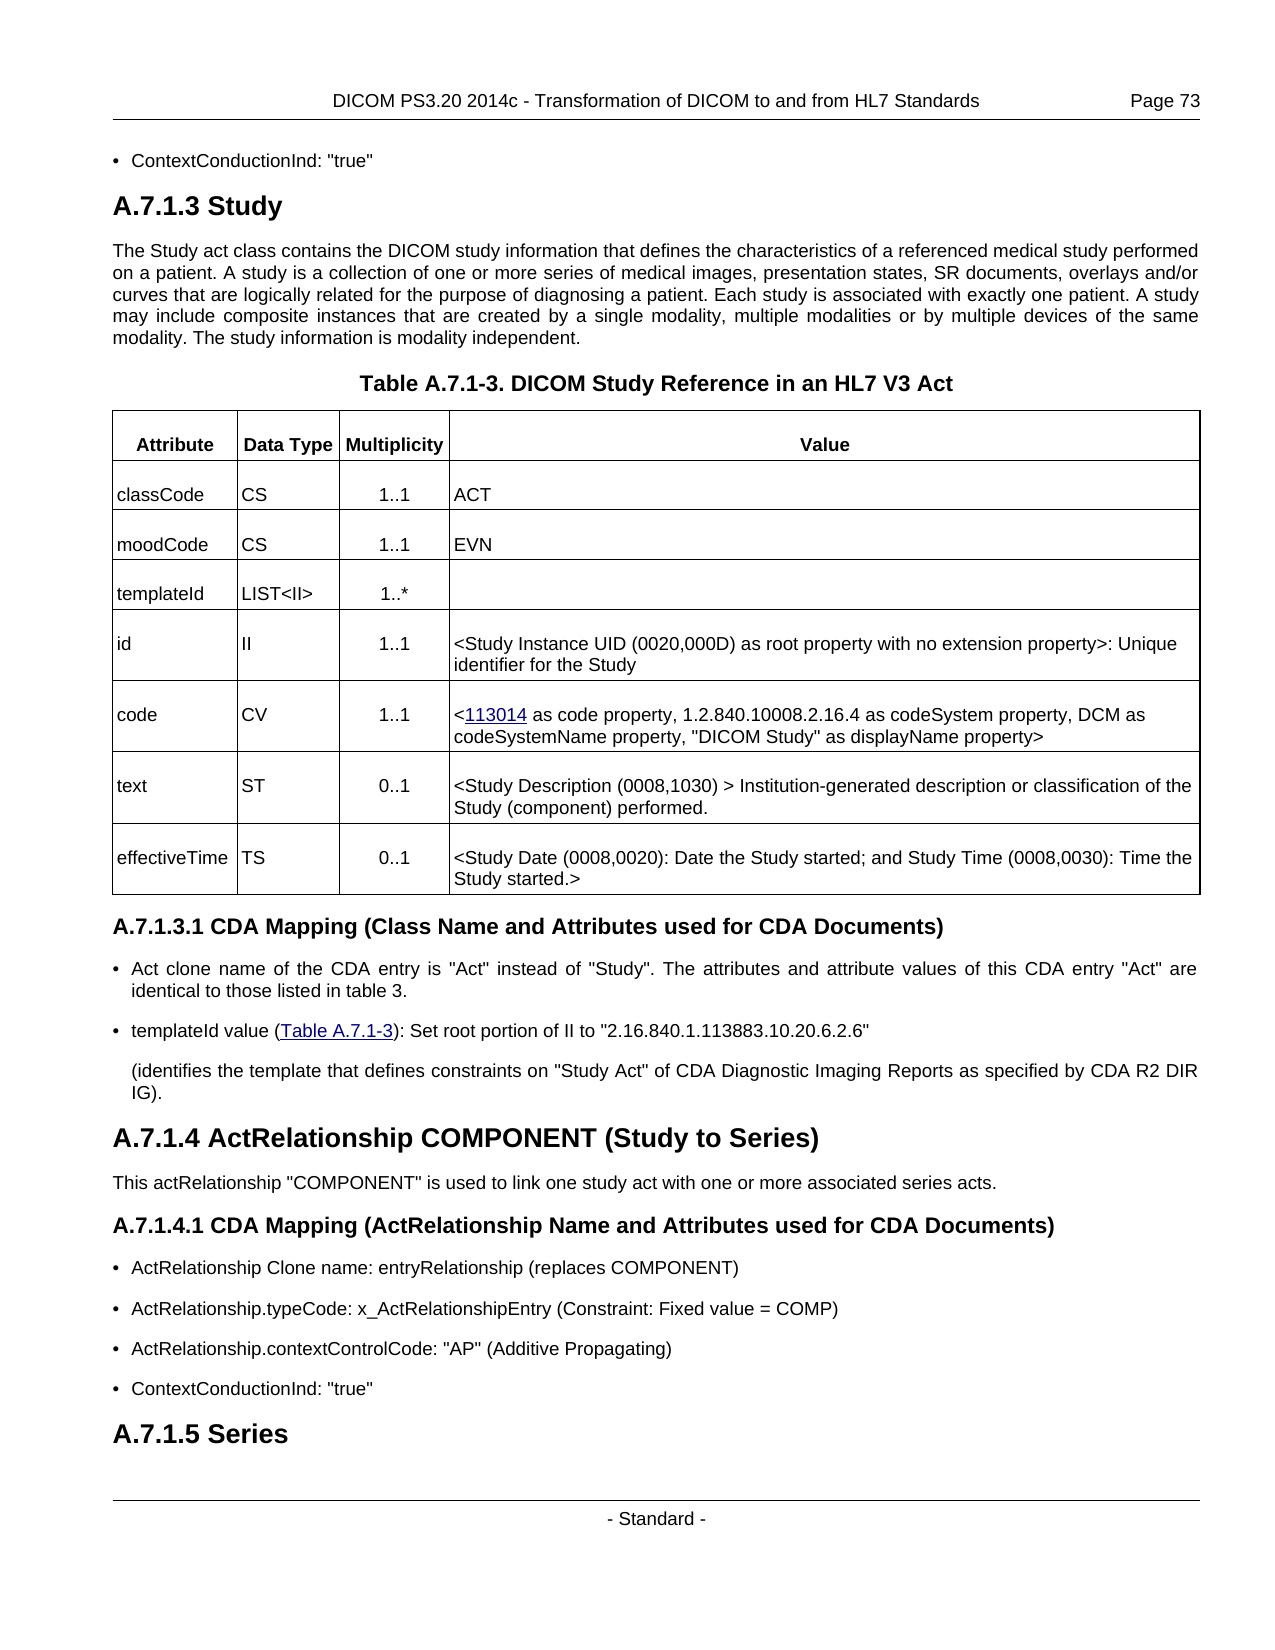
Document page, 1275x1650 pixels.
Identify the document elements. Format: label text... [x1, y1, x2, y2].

list templateId value (Table A.7.1-3): Set root portion of II to "2.16.840.1.113883.10.20.6.2.6" [112, 1020, 1200, 1042]
list ActRelationship.typeCode: x_ActRelationshipEntry (Constraint: Fixed value = COMP) [112, 1297, 1200, 1319]
table_cell 1..1 [340, 510, 449, 559]
table_cell templateId [113, 560, 237, 609]
text A.7.1.4 ActRelationship COMPONENT (Study to Series) [112, 1122, 1200, 1153]
list ContextConductionInd: "true" [112, 150, 1200, 172]
table_cell 0..1 [340, 752, 449, 822]
table_cell <113014 as code property, 1.2.840.10008.2.16.4 as codeSystem property, DCM as codeSystemName property, "DICOM Study" as displayName property> [450, 681, 1199, 751]
table_cell text [113, 752, 237, 822]
table_cell <Study Instance UID (0020,000D) as root property with no extension property>: Unique identifier for the Study [450, 610, 1199, 680]
table_cell moodCode [113, 510, 237, 559]
table_header Data Type [238, 411, 339, 460]
list (identifies the template that defines constraints on "Study Act" of CDA Diagnostic Imaging Reports as specified by CDA R2 DIR IG). [112, 1060, 1200, 1103]
list ContextConductionInd: "true" [112, 1378, 1200, 1399]
text A.7.1.3 Study [112, 190, 1200, 222]
table_cell 1..1 [340, 461, 449, 509]
table_cell [450, 560, 1199, 609]
table_cell 1..1 [340, 610, 449, 680]
list ActRelationship.contextControlCode: "AP" (Additive Propagating) [112, 1338, 1200, 1359]
table_cell CV [238, 681, 339, 751]
list ActRelationship Clone name: entryRelationship (replaces COMPONENT) [112, 1257, 1200, 1279]
table_cell effectiveTime [113, 824, 237, 894]
table_cell <Study Date (0008,0020): Date the Study started; and Study Time (0008,0030): Time the Study started.> [450, 824, 1199, 894]
table_cell <Study Description (0008,1030) > Institution-generated description or classification of the Study (component) performed. [450, 752, 1199, 822]
table_cell code [113, 681, 237, 751]
table_cell EVN [450, 510, 1199, 559]
table_cell 1..* [340, 560, 449, 609]
list Act clone name of the CDA entry is "Act" instead of "Study". The attributes and attribute values of this CDA entry "Act" are identical to those listed in table 3. [112, 958, 1200, 1001]
table_cell 0..1 [340, 824, 449, 894]
text This actRelationship "COMPONENT" is used to link one study act with one or more associated series acts. [112, 1172, 1200, 1194]
table_cell ACT [450, 461, 1199, 509]
table_cell CS [238, 510, 339, 559]
table_header Value [450, 411, 1199, 460]
table_cell CS [238, 461, 339, 509]
table_cell LIST<II> [238, 560, 339, 609]
table_cell II [238, 610, 339, 680]
table_cell classCode [113, 461, 237, 509]
text A.7.1.3.1 CDA Mapping (Class Name and Attributes used for CDA Documents) [112, 913, 1200, 939]
table_cell id [113, 610, 237, 680]
table_cell 1..1 [340, 681, 449, 751]
table_header Attribute [113, 411, 237, 460]
text The Study act class contains the DICOM study information that defines the characteristics of a referenced medical study performed on a patient. A study is a collection of one or more series of medical images, presentation states, SR documents, overlays and/or curves that are logically related for the purpose of diagnosing a patient. Each study is associated with exactly one patient. A study may include composite instances that are created by a single modality, multiple modalities or by multiple devices of the same modality. The study information is modality independent. [112, 240, 1200, 348]
table_header Multiplicity [340, 411, 449, 460]
table_cell ST [238, 752, 339, 822]
text Table A.7.1-3. DICOM Study Reference in an HL7 V3 Act [112, 371, 1200, 396]
table_cell TS [238, 824, 339, 894]
text A.7.1.4.1 CDA Mapping (ActRelationship Name and Attributes used for CDA Documents) [112, 1212, 1200, 1238]
text A.7.1.5 Series [112, 1418, 1200, 1449]
